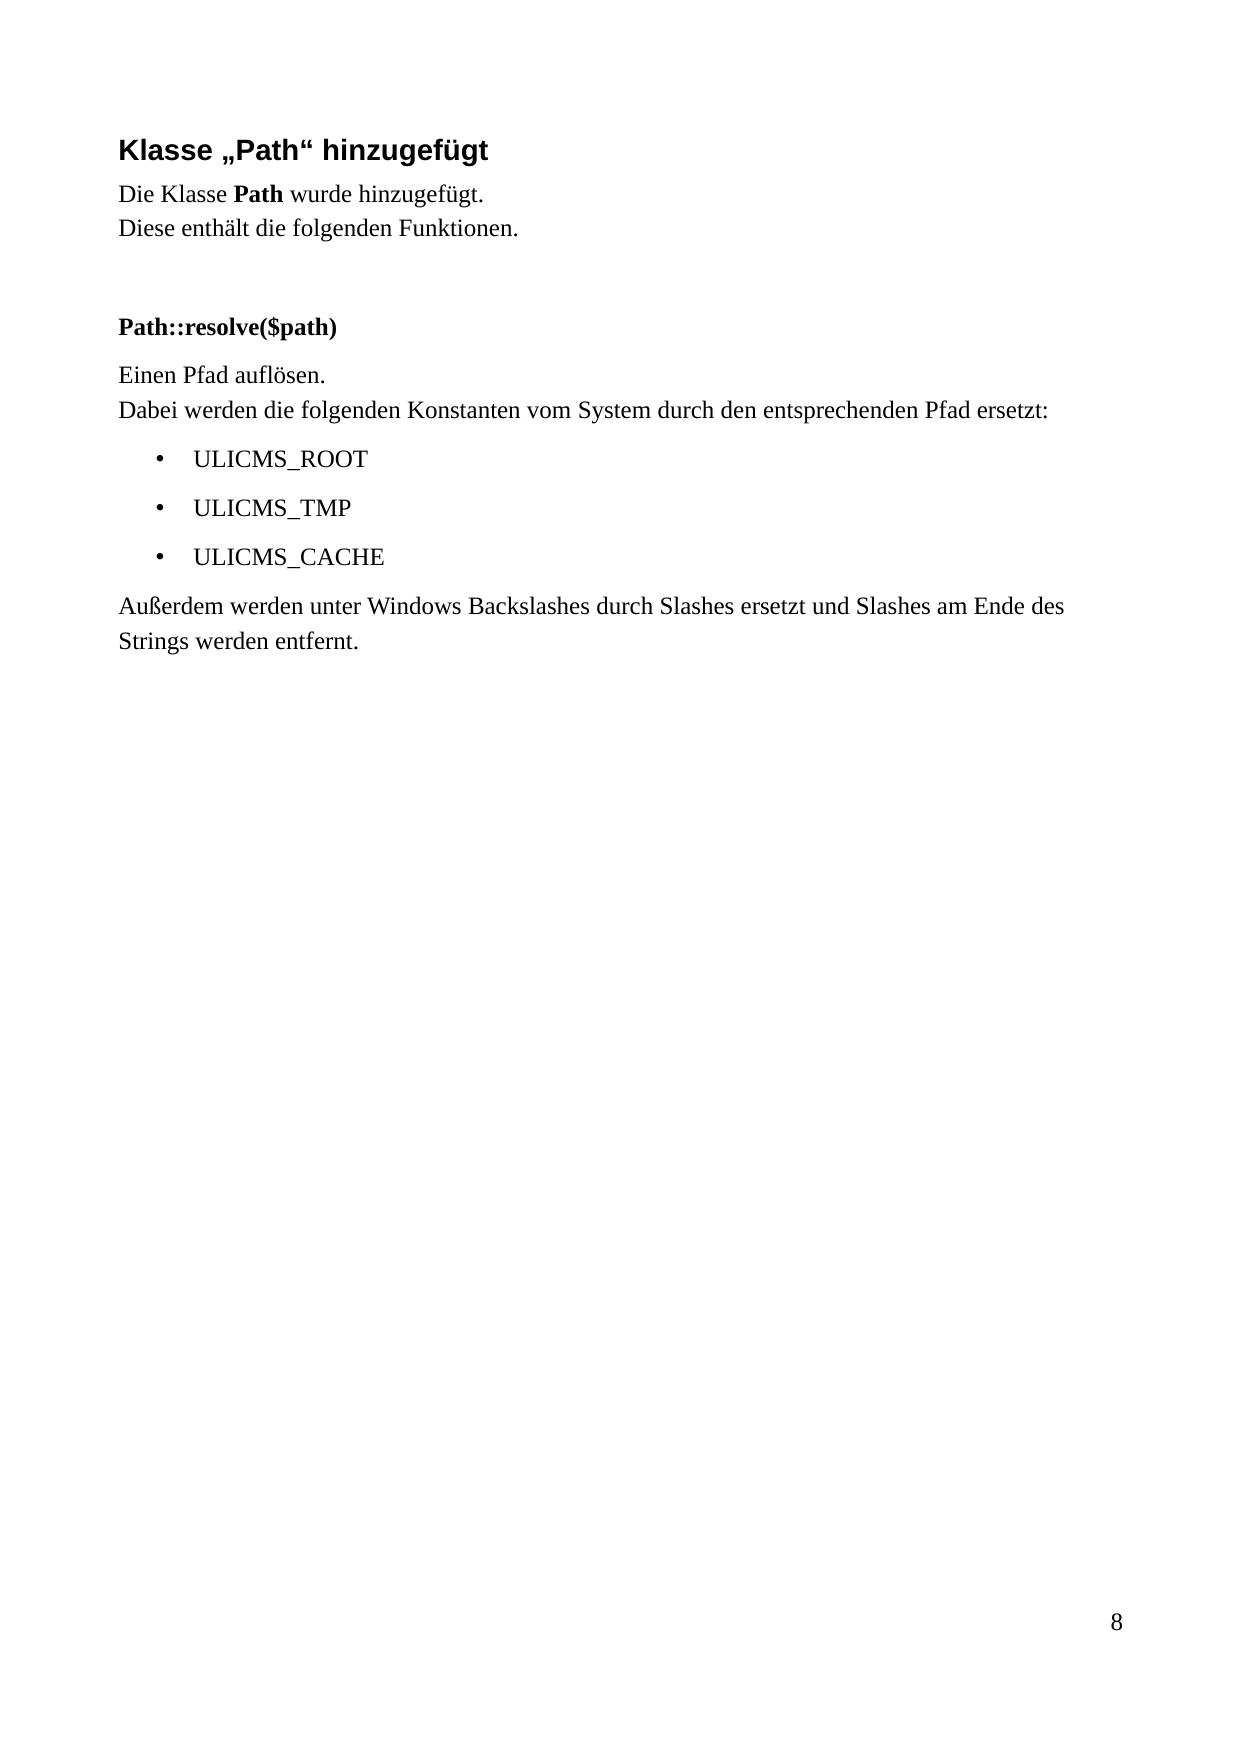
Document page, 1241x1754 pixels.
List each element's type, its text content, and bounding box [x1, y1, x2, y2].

text Die Klasse Path wurde hinzugefügt. Diese enthält die folgenden Funktionen. [118, 179, 1123, 242]
text Einen Pfad auflösen. Dabei werden die folgenden Konstanten vom System durch den entsprechenden Pfad ersetzt: [118, 361, 1123, 424]
list ULICMS_ROOT [156, 444, 1123, 473]
list ULICMS_CACHE [156, 542, 1123, 571]
text Außerdem werden unter Windows Backslashes durch Slashes ersetzt und Slashes am Ende des Strings werden entfernt. [118, 591, 1123, 654]
list ULICMS_TMP [156, 493, 1123, 522]
subtitle Klasse „Path“ hinzugefügt [118, 133, 1123, 166]
text Path::resolve($path) [118, 312, 1123, 340]
